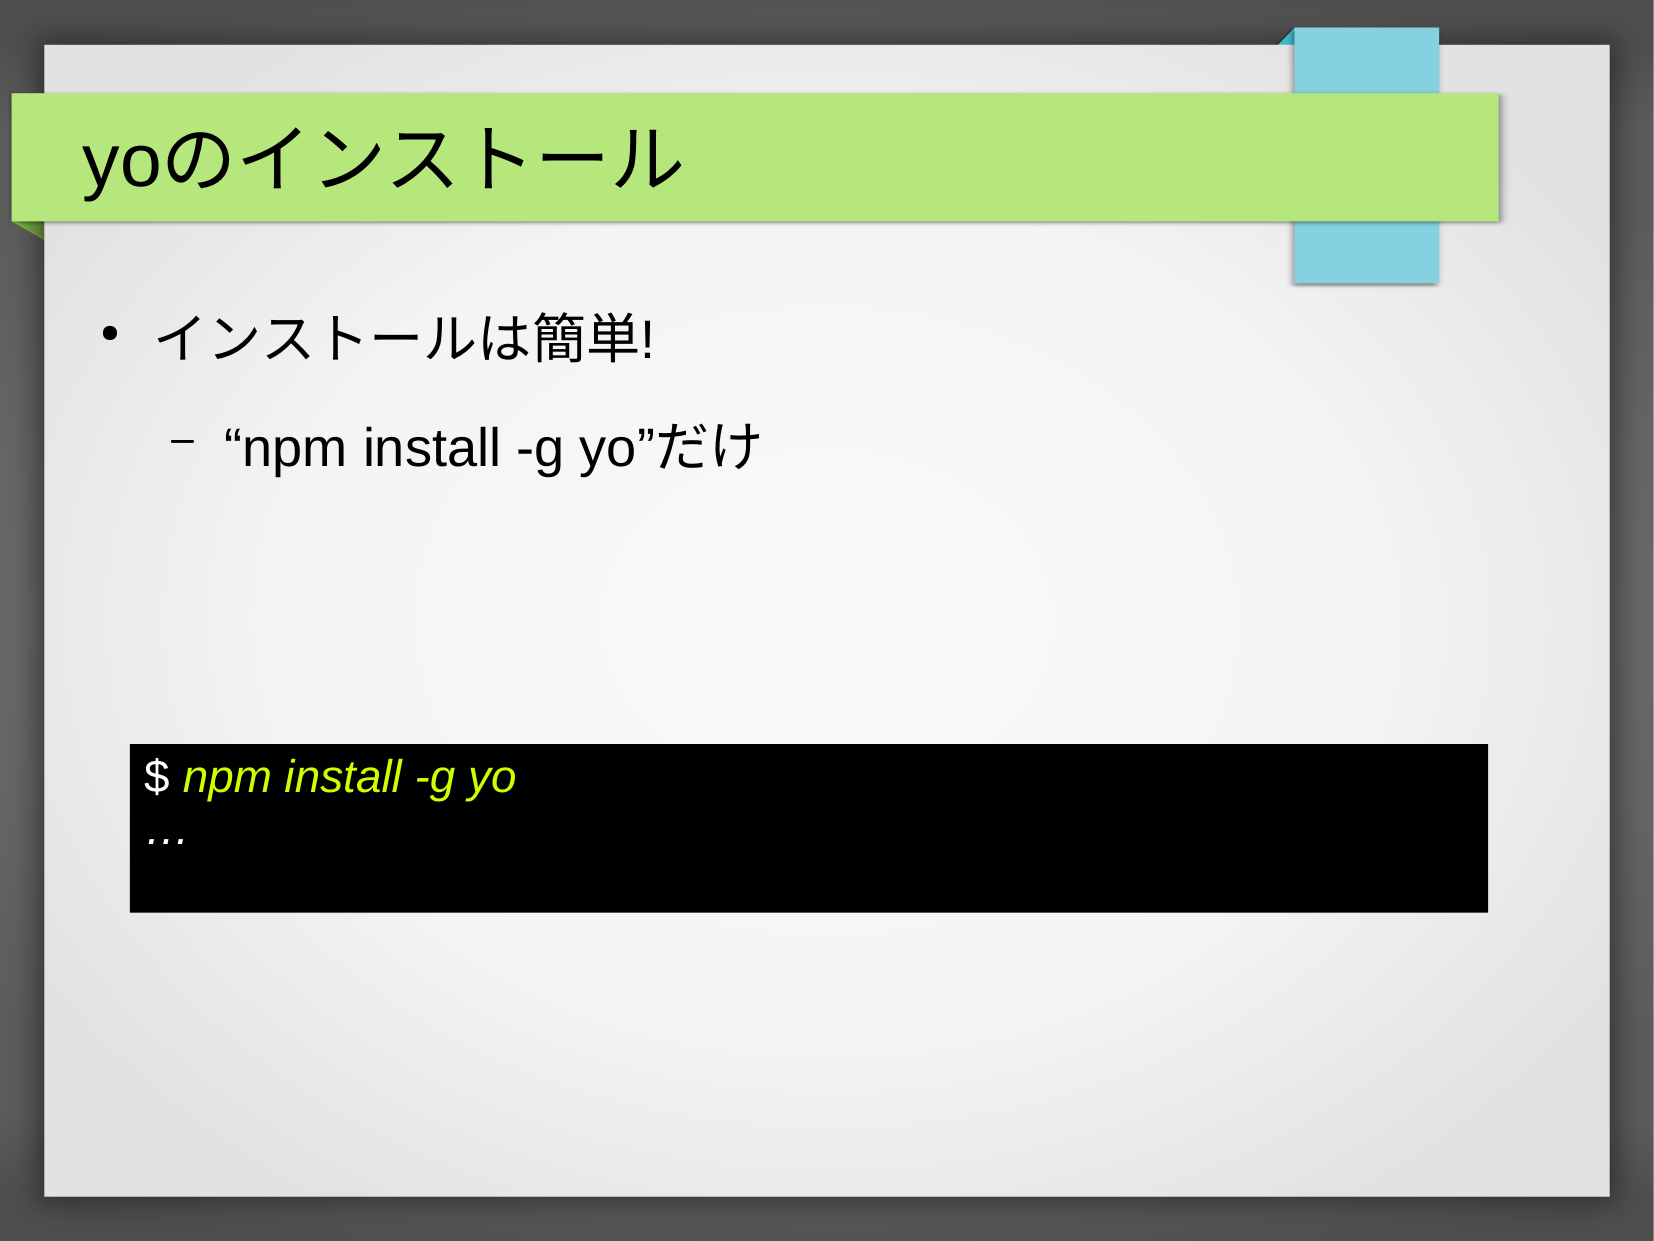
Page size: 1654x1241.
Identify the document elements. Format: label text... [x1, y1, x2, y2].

picture [0, 0, 1654, 1241]
list インストールは簡単! “npm install -g yo”だけ [82, 295, 1571, 1015]
text_box $ npm install -g yo … [129, 744, 1489, 903]
title yoのインストール [82, 94, 1264, 213]
